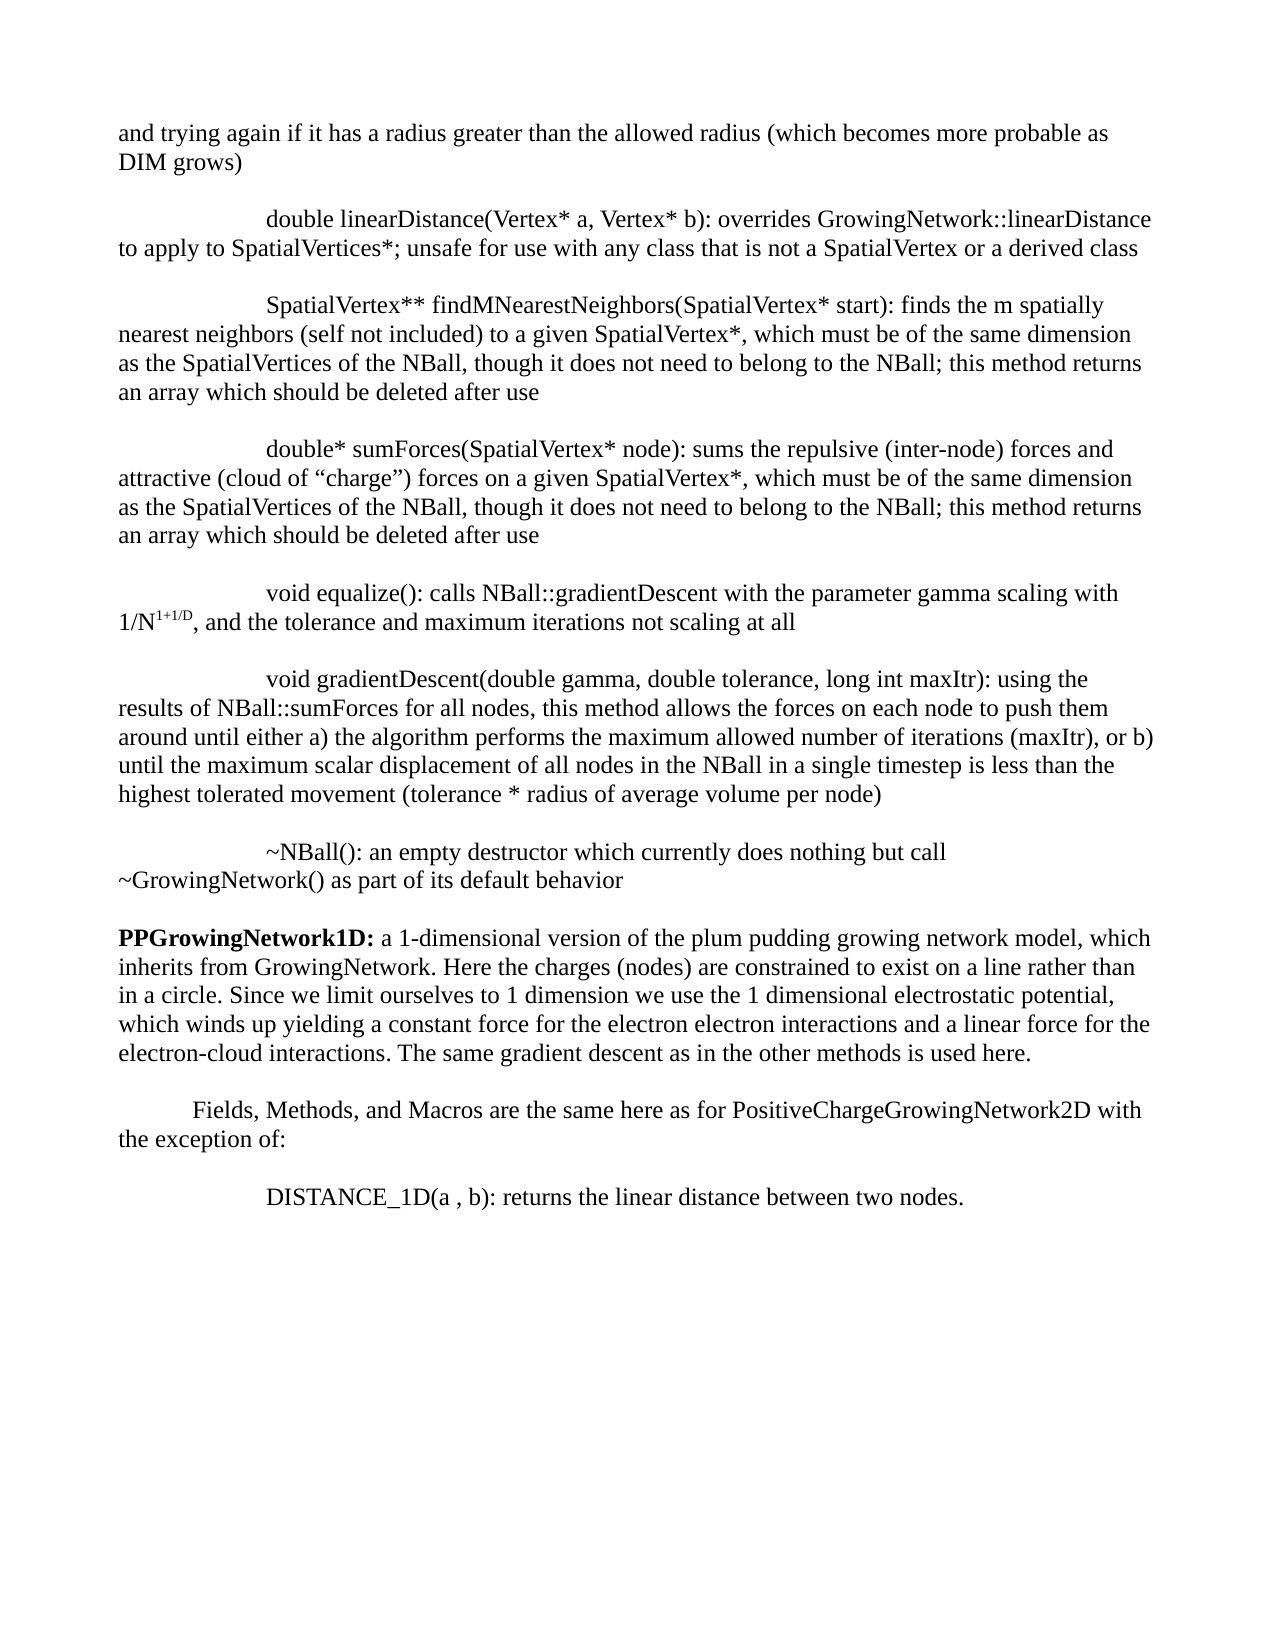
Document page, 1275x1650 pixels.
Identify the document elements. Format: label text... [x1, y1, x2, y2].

text PPGrowingNetwork1D: a 1-dimensional version of the plum pudding growing network model, which inherits from GrowingNetwork. Here the charges (nodes) are constrained to exist on a line rather than in a circle. Since we limit ourselves to 1 dimension we use the 1 dimensional electrostatic potential, which winds up yielding a constant force for the electron electron interactions and a linear force for the electron-cloud interactions. The same gradient descent as in the other methods is used here. [118, 923, 1157, 1067]
text ~NBall(): an empty destructor which currently does nothing but call ~GrowingNetwork() as part of its default behavior [118, 837, 1157, 894]
text SpatialVertex** findMNearestNeighbors(SpatialVertex* start): finds the m spatially nearest neighbors (self not included) to a given SpatialVertex*, which must be of the same dimension as the SpatialVertices of the NBall, though it does not need to belong to the NBall; this method returns an array which should be deleted after use [118, 291, 1157, 406]
text void gradientDescent(double gamma, double tolerance, long int maxItr): using the results of NBall::sumForces for all nodes, this method allows the forces on each node to push them around until either a) the algorithm performs the maximum allowed number of iterations (maxItr), or b) until the maximum scalar displacement of all nodes in the NBall in a single timestep is less than the highest tolerated movement (tolerance * radius of average volume per node) [118, 664, 1157, 808]
text and trying again if it has a radius greater than the allowed radius (which becomes more probable as DIM grows) [118, 118, 1157, 176]
text DISTANCE_1D(a , b): returns the linear distance between two nodes. [118, 1182, 1157, 1211]
text double linearDistance(Vertex* a, Vertex* b): overrides GrowingNetwork::linearDistance to apply to SpatialVertices*; unsafe for use with any class that is not a SpatialVertex or a derived class [118, 204, 1157, 262]
text double* sumForces(SpatialVertex* node): sums the repulsive (inter-node) forces and attractive (cloud of “charge”) forces on a given SpatialVertex*, which must be of the same dimension as the SpatialVertices of the NBall, though it does not need to belong to the NBall; this method returns an array which should be deleted after use [118, 434, 1157, 549]
text Fields, Methods, and Macros are the same here as for PositiveChargeGrowingNetwork2D with the exception of: [118, 1096, 1157, 1153]
text void equalize(): calls NBall::gradientDescent with the parameter gamma scaling with 1/N1+1/D, and the tolerance and maximum iterations not scaling at all [118, 578, 1157, 636]
